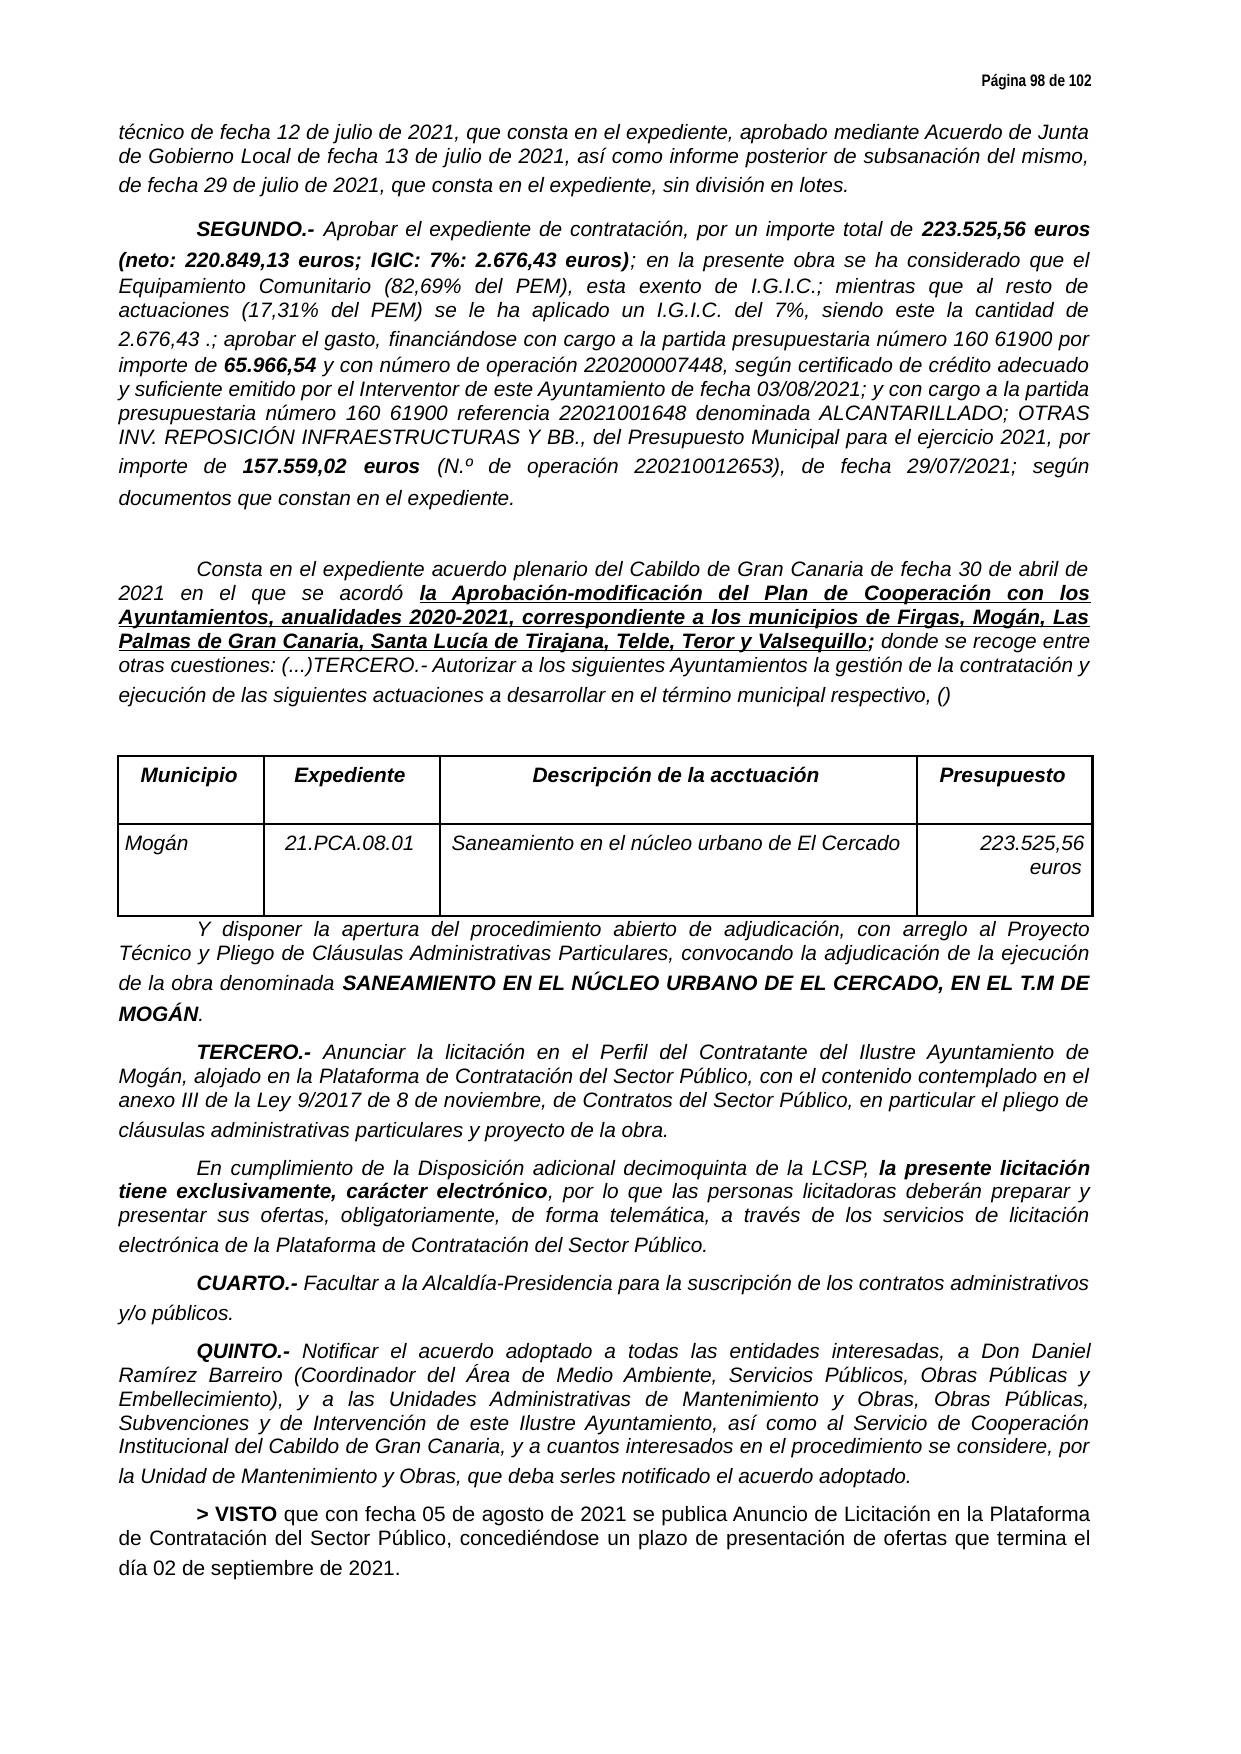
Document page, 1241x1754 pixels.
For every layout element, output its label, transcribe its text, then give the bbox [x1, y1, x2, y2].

table_cell 223.525,56 euros [918, 825, 1091, 915]
table_header Expediente [265, 757, 439, 823]
table_cell Mogán [119, 825, 263, 915]
table_header Descripción de la acctuación [441, 757, 916, 823]
text En cumplimiento de la Disposición adicional decimoquinta de la LCSP, la presente licitación tiene exclusivamente, carácter electrónico, por lo que las personas licitadoras deberán preparar y presentar sus ofertas, obligatoriamente, de forma telemática, a través de los servicios de licitación electrónica de la Plataforma de Contratación del Sector Público. [118, 1155, 1092, 1258]
text técnico de fecha 12 de julio de 2021, que consta en el expediente, aprobado mediante Acuerdo de Junta de Gobierno Local de fecha 13 de julio de 2021, así como informe posterior de subsanación del mismo, de fecha 29 de julio de 2021, que consta en el expediente, sin división en lotes. [118, 120, 1092, 199]
text > VISTO que con fecha 05 de agosto de 2021 se publica Anuncio de Licitación en la Plataforma de Contratación del Sector Público, concediéndose un plazo de presentación de ofertas que termina el día 02 de septiembre de 2021. [118, 1502, 1092, 1581]
table_header Presupuesto [918, 757, 1091, 823]
text TERCERO.- Anunciar la licitación en el Perfil del Contratante del Ilustre Ayuntamiento de Mogán, alojado en la Plataforma de Contratación del Sector Público, con el contenido contemplado en el anexo III de la Ley 9/2017 de 8 de noviembre, de Contratos del Sector Público, en particular el pliego de cláusulas administrativas particulares y proyecto de la obra. [118, 1040, 1092, 1143]
table_cell Saneamiento en el núcleo urbano de El Cercado [441, 825, 916, 915]
text Y disponer la apertura del procedimiento abierto de adjudicación, con arreglo al Proyecto Técnico y Pliego de Cláusulas Administrativas Particulares, convocando la adjudicación de la ejecución de la obra denominada SANEAMIENTO EN EL NÚCLEO URBANO DE EL CERCADO, EN EL T.M DE MOGÁN. [118, 917, 1092, 1027]
text SEGUNDO.- Aprobar el expediente de contratación, por un importe total de 223.525,56 euros (neto: 220.849,13 euros; IGIC: 7%: 2.676,43 euros); en la presente obra se ha considerado que el Equipamiento Comunitario (82,69% del PEM), esta exento de I.G.I.C.; mientras que al resto de actuaciones (17,31% del PEM) se le ha aplicado un I.G.I.C. del 7%, siendo este la cantidad de 2.676,43 .; aprobar el gasto, financiándose con cargo a la partida presupuestaria número 160 61900 por importe de 65.966,54 y con número de operación 220200007448, según certificado de crédito adecuado y suficiente emitido por el Interventor de este Ayuntamiento de fecha 03/08/2021; y con cargo a la partida presupuestaria número 160 61900 referencia 22021001648 denominada ALCANTARILLADO; OTRAS INV. REPOSICIÓN INFRAESTRUCTURAS Y BB., del Presupuesto Municipal para el ejercicio 2021, por importe de 157.559,02 euros (N.º de operación 220210012653), de fecha 29/07/2021; según documentos que constan en el expediente. [118, 211, 1092, 511]
table_cell 21.PCA.08.01 [265, 825, 439, 915]
table_header Municipio [119, 757, 263, 823]
text Consta en el expediente acuerdo plenario del Cabildo de Gran Canaria de fecha 30 de abril de 2021 en el que se acordó la Aprobación-modificación del Plan de Cooperación con los Ayuntamientos, anualidades 2020-2021, correspondiente a los municipios de Firgas, Mogán, Las Palmas de Gran Canaria, Santa Lucía de Tirajana, Telde, Teror y Valsequillo; donde se recoge entre otras cuestiones: (...)TERCERO.- Autorizar a los siguientes Ayuntamientos la gestión de la contratación y ejecución de las siguientes actuaciones a desarrollar en el término municipal respectivo, () [118, 557, 1092, 708]
text CUARTO.- Facultar a la Alcaldía-Presidencia para la suscripción de los contratos administrativos y/o públicos. [118, 1271, 1092, 1326]
text QUINTO.- Notificar el acuerdo adoptado a todas las entidades interesadas, a Don Daniel Ramírez Barreiro (Coordinador del Área de Medio Ambiente, Servicios Públicos, Obras Públicas y Embellecimiento), y a las Unidades Administrativas de Mantenimiento y Obras, Obras Públicas, Subvenciones y de Intervención de este Ilustre Ayuntamiento, así como al Servicio de Cooperación Institucional del Cabildo de Gran Canaria, y a cuantos interesados en el procedimiento se considere, por la Unidad de Mantenimiento y Obras, que deba serles notificado el acuerdo adoptado. [118, 1338, 1092, 1489]
